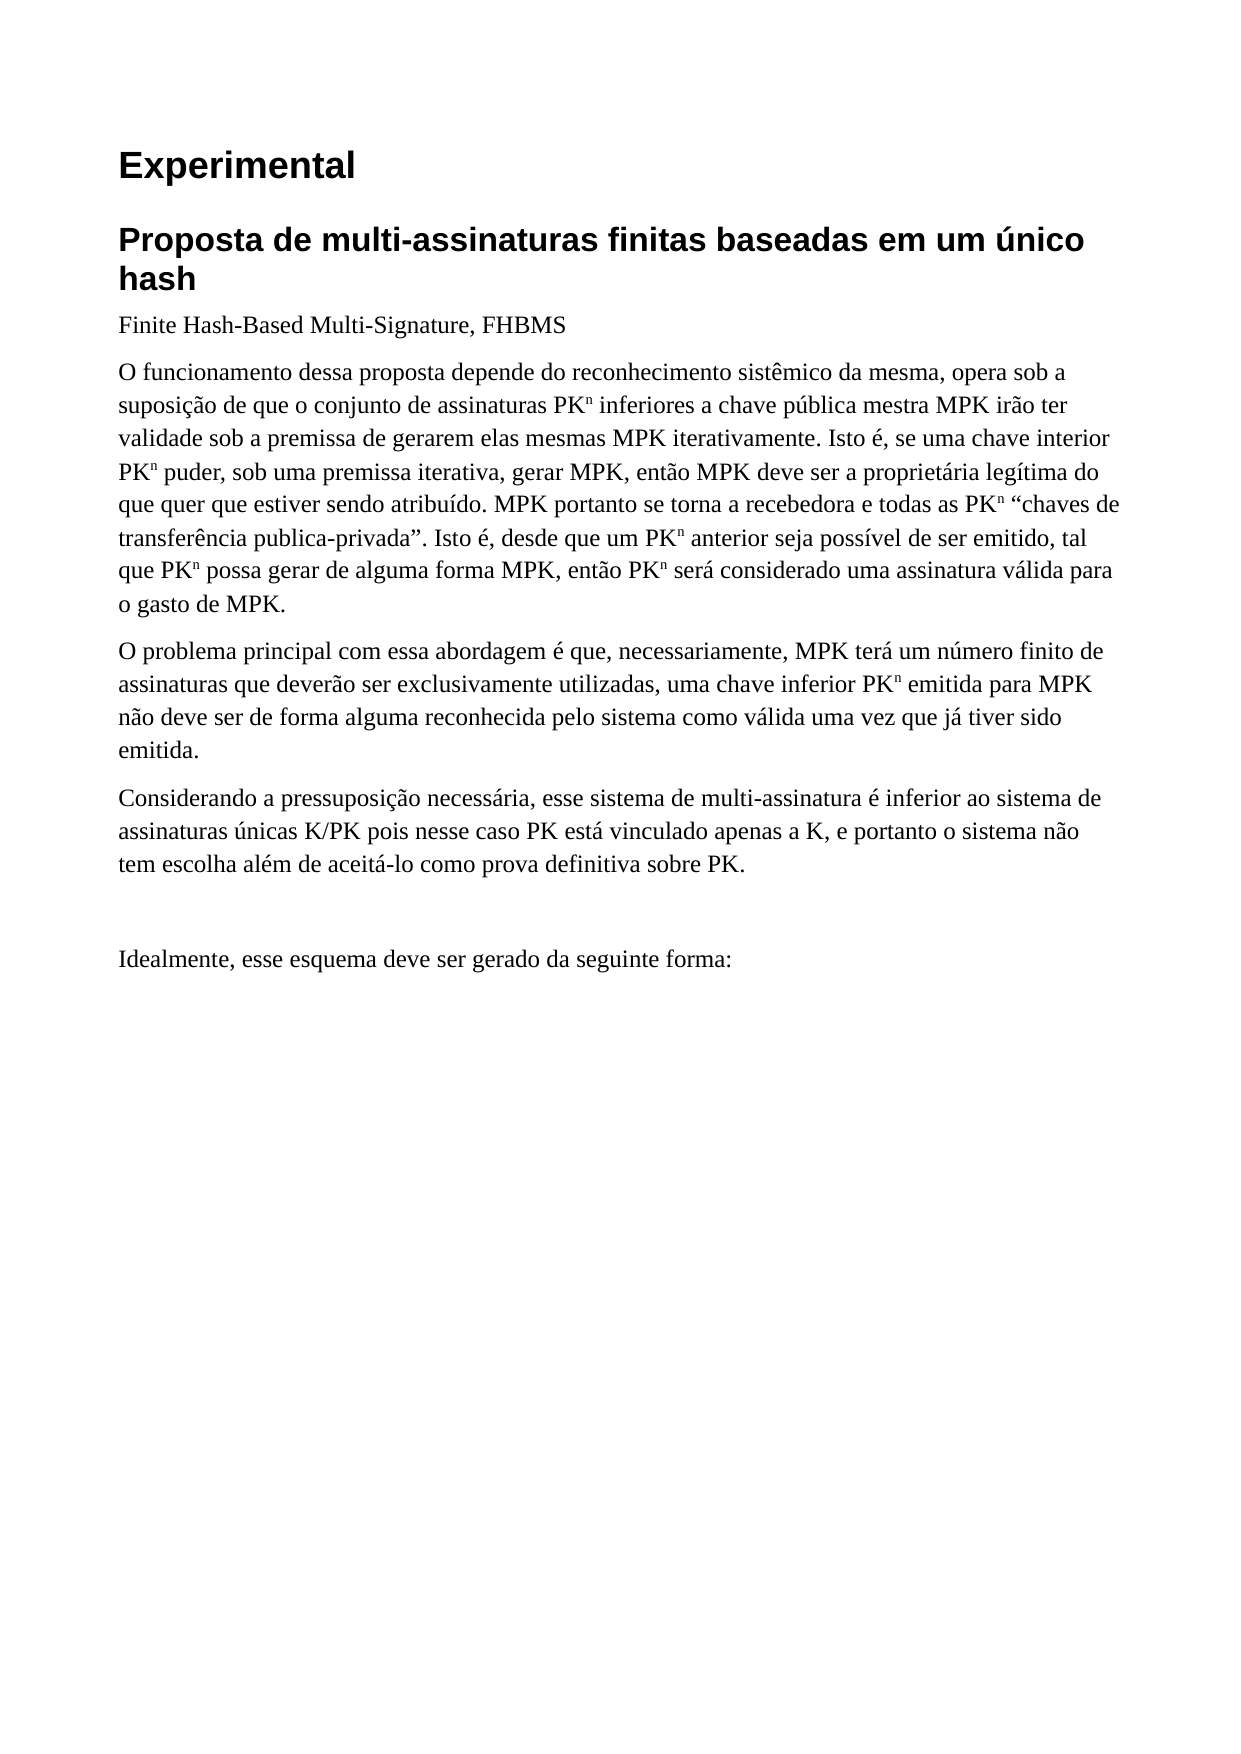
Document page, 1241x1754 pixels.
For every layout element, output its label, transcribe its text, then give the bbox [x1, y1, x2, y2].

text O problema principal com essa abordagem é que, necessariamente, MPK terá um número finito de assinaturas que deverão ser exclusivamente utilizadas, uma chave inferior PKn emitida para MPK não deve ser de forma alguma reconhecida pelo sistema como válida uma vez que já tiver sido emitida. [118, 636, 1122, 764]
text Idealmente, esse esquema deve ser gerado da seguinte forma: [118, 944, 1122, 973]
subtitle Experimental [118, 143, 1122, 187]
text Finite Hash-Based Multi-Signature, FHBMS [118, 310, 1122, 339]
text Considerando a pressuposição necessária, esse sistema de multi-assinatura é inferior ao sistema de assinaturas únicas K/PK pois nesse caso PK está vinculado apenas a K, e portanto o sistema não tem escolha além de aceitá-lo como prova definitiva sobre PK. [118, 783, 1122, 878]
text O funcionamento dessa proposta depende do reconhecimento sistêmico da mesma, opera sob a suposição de que o conjunto de assinaturas PKn inferiores a chave pública mestra MPK irão ter validade sob a premissa de gerarem elas mesmas MPK iterativamente. Isto é, se uma chave interior PKn puder, sob uma premissa iterativa, gerar MPK, então MPK deve ser a proprietária legítima do que quer que estiver sendo atribuído. MPK portanto se torna a recebedora e todas as PKn “chaves de transferência publica-privada”. Isto é, desde que um PKn anterior seja possível de ser emitido, tal que PKn possa gerar de alguma forma MPK, então PKn será considerado uma assinatura válida para o gasto de MPK. [118, 357, 1122, 617]
subtitle Proposta de multi-assinaturas finitas baseadas em um único hash [118, 220, 1122, 297]
